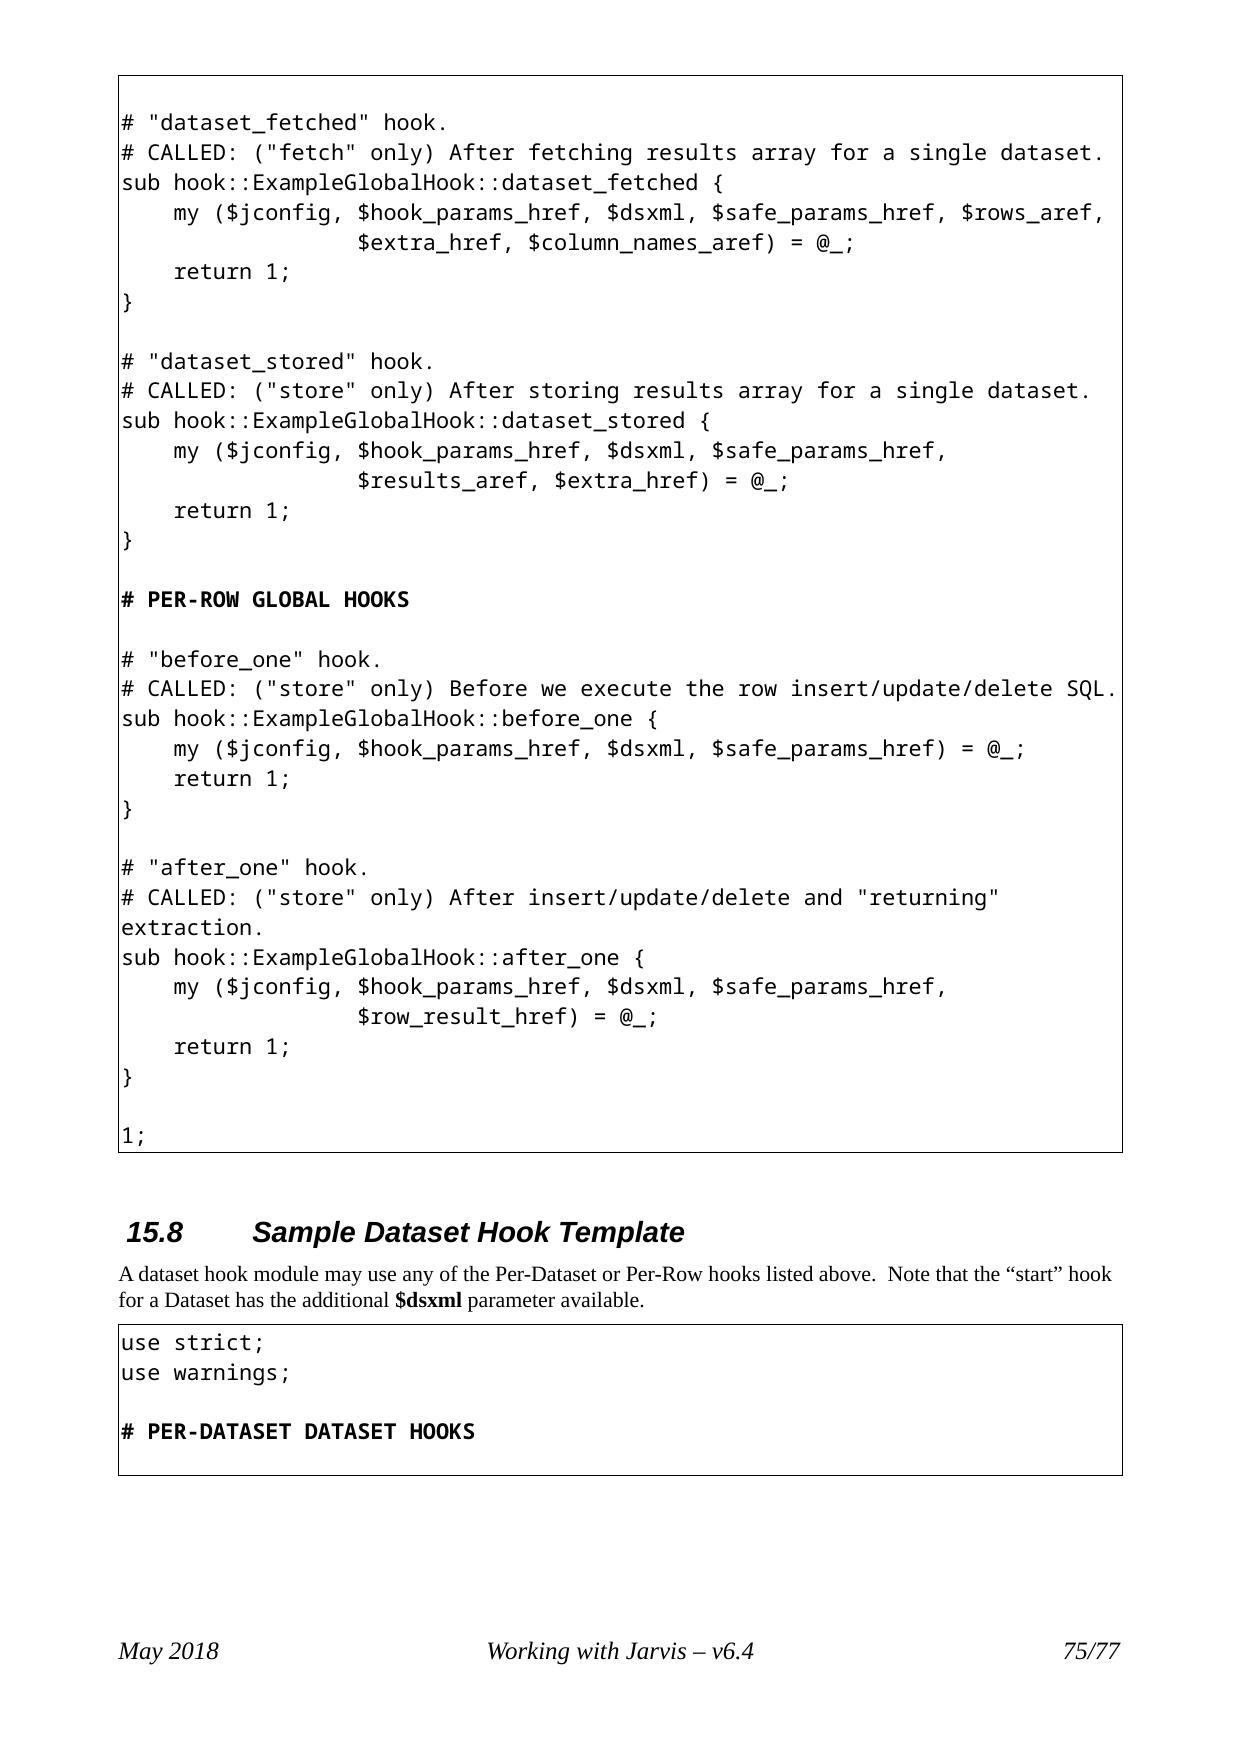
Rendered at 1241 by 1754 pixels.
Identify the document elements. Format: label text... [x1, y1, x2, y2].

text my ($jconfig, $hook_params_href, $dsxml, $safe_params_href) = @_; [119, 730, 1122, 760]
subtitle Sample Dataset Hook Template [118, 1215, 1122, 1249]
text sub hook::ExampleGlobalHook::dataset_stored { [119, 403, 1122, 432]
text } [119, 1058, 1122, 1091]
text use warnings; [119, 1354, 1122, 1387]
text } [119, 283, 1122, 316]
text } [119, 790, 1122, 822]
text # PER-DATASET DATASET HOOKS [119, 1414, 1122, 1446]
text return 1; [119, 492, 1122, 522]
text use strict; [119, 1325, 1122, 1354]
text sub hook::ExampleGlobalHook::dataset_fetched { [119, 164, 1122, 194]
text # "dataset_fetched" hook. [119, 105, 1122, 134]
text my ($jconfig, $hook_params_href, $dsxml, $safe_params_href, [119, 432, 1122, 462]
text # "dataset_stored" hook. [119, 343, 1122, 373]
text } [119, 522, 1122, 554]
text # CALLED: ("store" only) After insert/update/delete and "returning" extraction. [119, 879, 1122, 939]
text # PER-ROW GLOBAL HOOKS [119, 581, 1122, 614]
text # CALLED: ("fetch" only) After fetching results array for a single dataset. [119, 134, 1122, 164]
text # "before_one" hook. [119, 641, 1122, 671]
text 1; [119, 1118, 1122, 1152]
text my ($jconfig, $hook_params_href, $dsxml, $safe_params_href, [119, 969, 1122, 998]
text return 1; [119, 1028, 1122, 1058]
text A dataset hook module may use any of the Per-Dataset or Per-Row hooks listed above. Note that the “start” hook for a Dataset has the additional $dsxml parameter available. [118, 1261, 1122, 1312]
text sub hook::ExampleGlobalHook::before_one { [119, 701, 1122, 730]
text # "after_one" hook. [119, 849, 1122, 879]
text return 1; [119, 254, 1122, 283]
text $row_result_href) = @_; [119, 998, 1122, 1028]
text $results_aref, $extra_href) = @_; [119, 462, 1122, 492]
text return 1; [119, 760, 1122, 790]
text # CALLED: ("store" only) After storing results array for a single dataset. [119, 373, 1122, 403]
text my ($jconfig, $hook_params_href, $dsxml, $safe_params_href, $rows_aref, $extra_href, $column_names_aref) = @_; [119, 194, 1122, 254]
text # CALLED: ("store" only) Before we execute the row insert/update/delete SQL. [119, 671, 1122, 701]
text sub hook::ExampleGlobalHook::after_one { [119, 939, 1122, 969]
